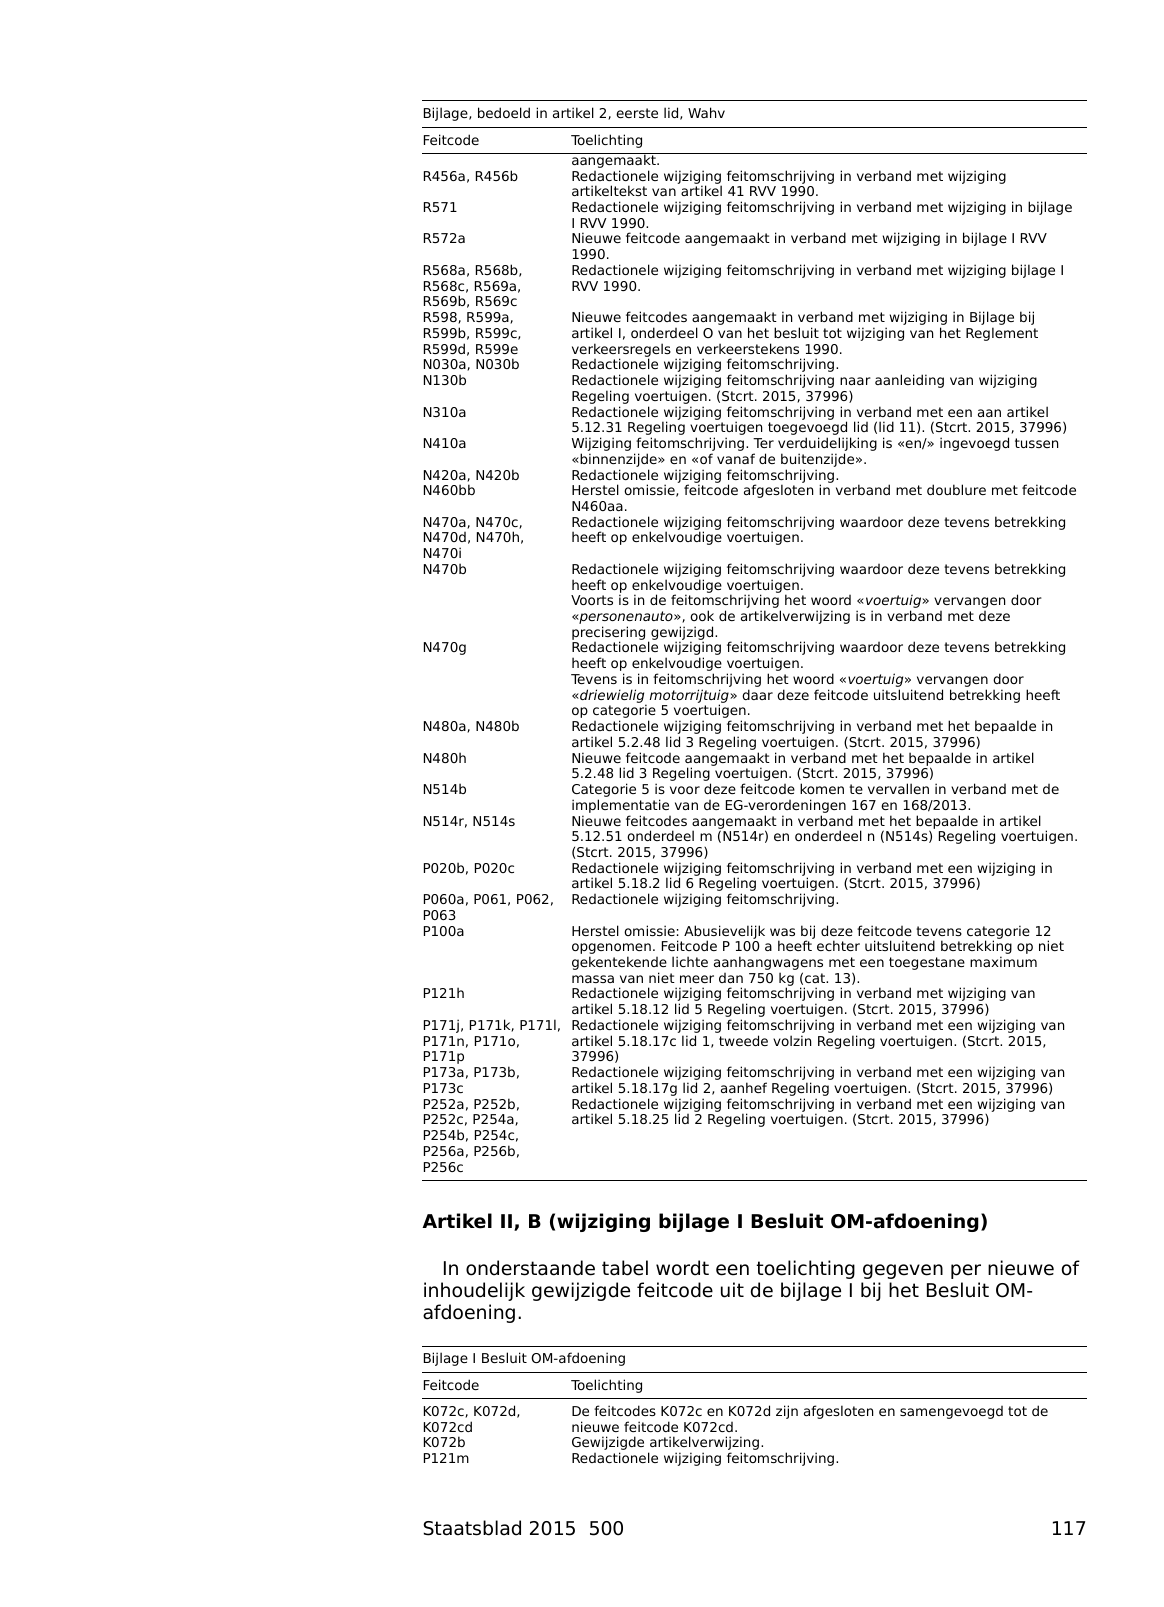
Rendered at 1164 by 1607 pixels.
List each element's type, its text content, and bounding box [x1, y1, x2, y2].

subtitle Artikel II, B (wijziging bijlage I Besluit OM-afdoening) [422, 1211, 1087, 1233]
text In onderstaande tabel wordt een toelichting gegeven per nieuwe of inhoudelijk gewijzigde feitcode uit de bijlage I bij het Besluit OM-afdoening. [422, 1258, 1087, 1324]
